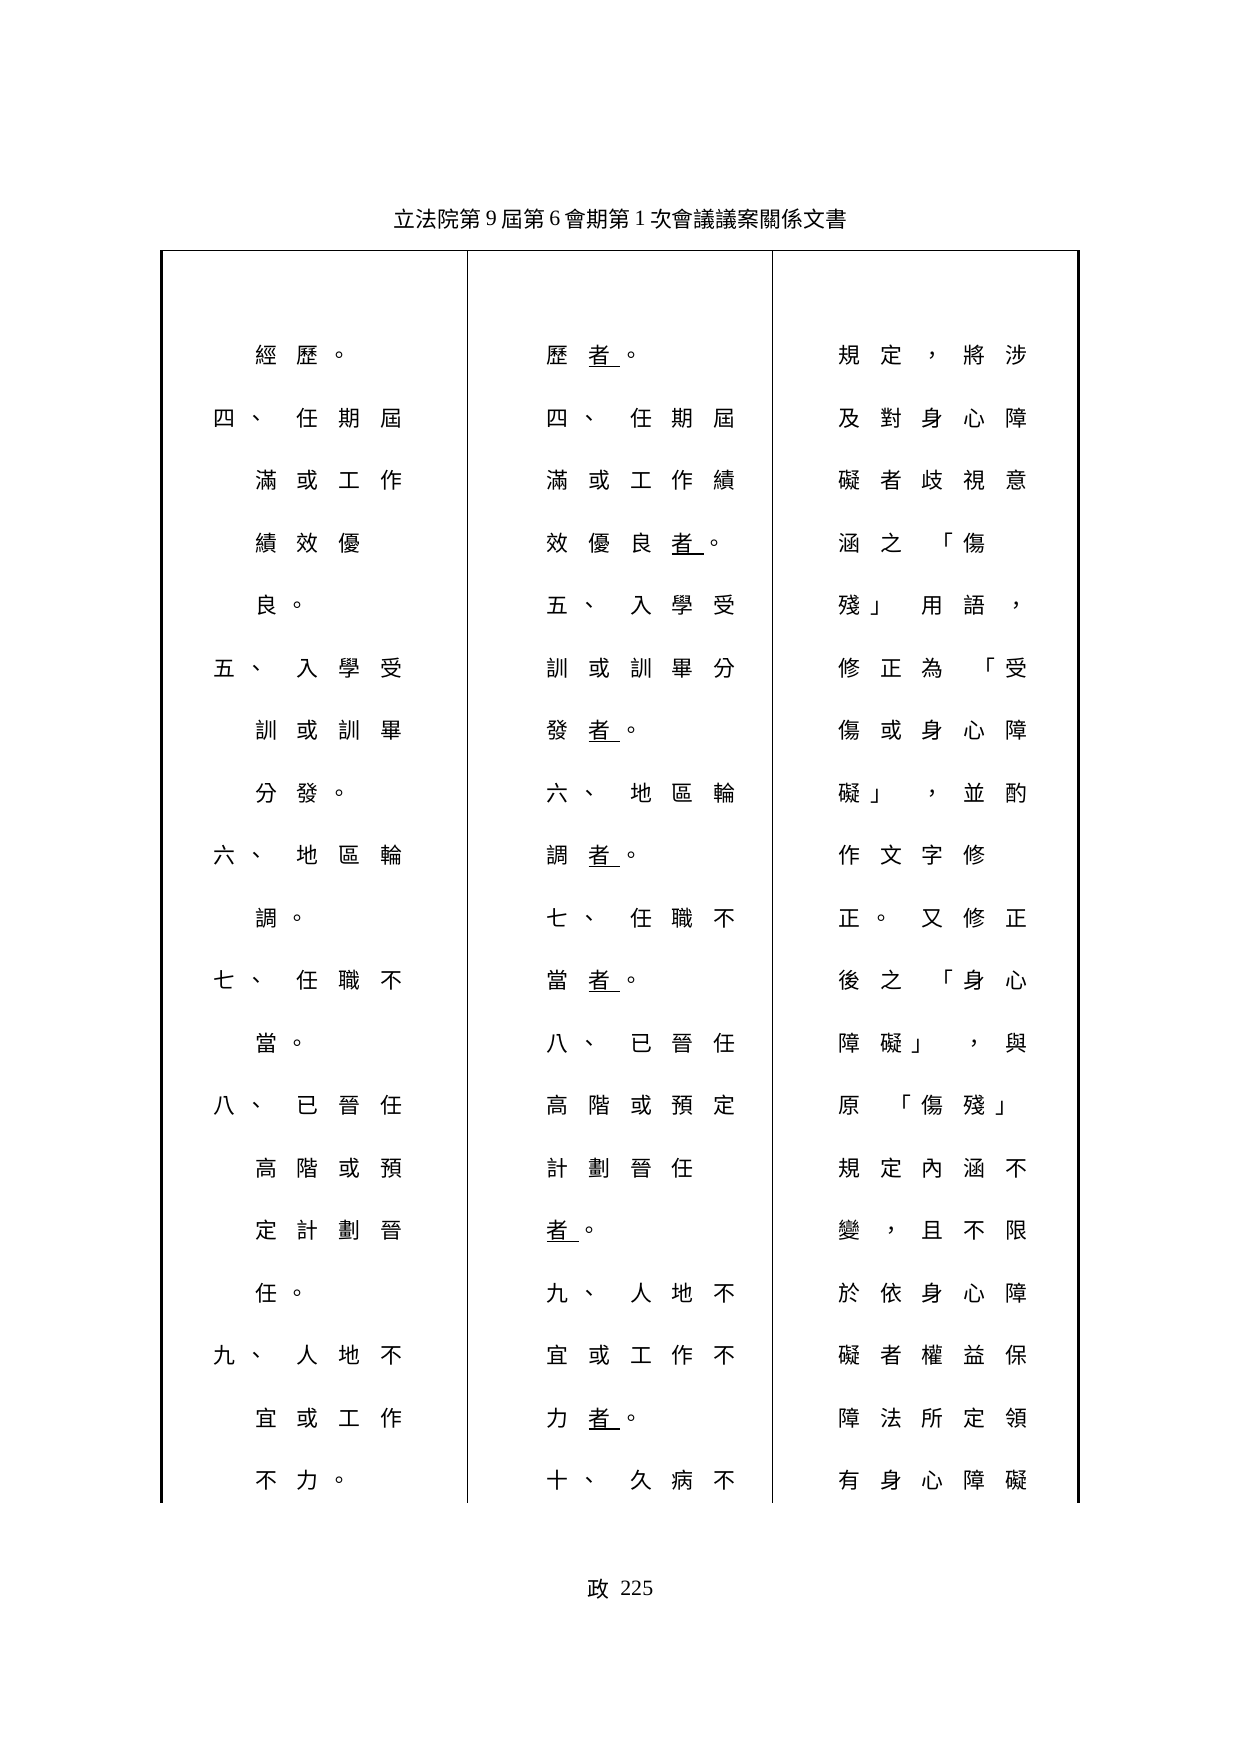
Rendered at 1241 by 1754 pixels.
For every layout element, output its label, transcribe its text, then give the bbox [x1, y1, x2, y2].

table_cell 規定，將涉及對身心障礙者歧視意涵之「傷殘」用語，修正為「受傷或身心障礙」，並酌作文字修正。又修正後之「身心障礙」，與原「傷殘」規定內涵不變，且不限於依身心障礙者權益保障法所定領有身心障礙 [773, 251, 1077, 1503]
table_cell 經歷。 四、任期屆滿或工作績效優良。 五、入學受訓或訓畢分發。 六、地區輪調。 七、任職不當。 八、已晉任高階或預定計劃晉任。 九、人地不宜或工作不力。 [163, 251, 467, 1503]
table_cell 歷者。 四、任期屆滿或工作績效優良者。 五、入學受訓或訓畢分發者。 六、地區輪調者。 七、任職不當者。 八、已晉任高階或預定計劃晉任者。 九、人地不宜或工作不力者。 十、久病不 [468, 251, 772, 1503]
